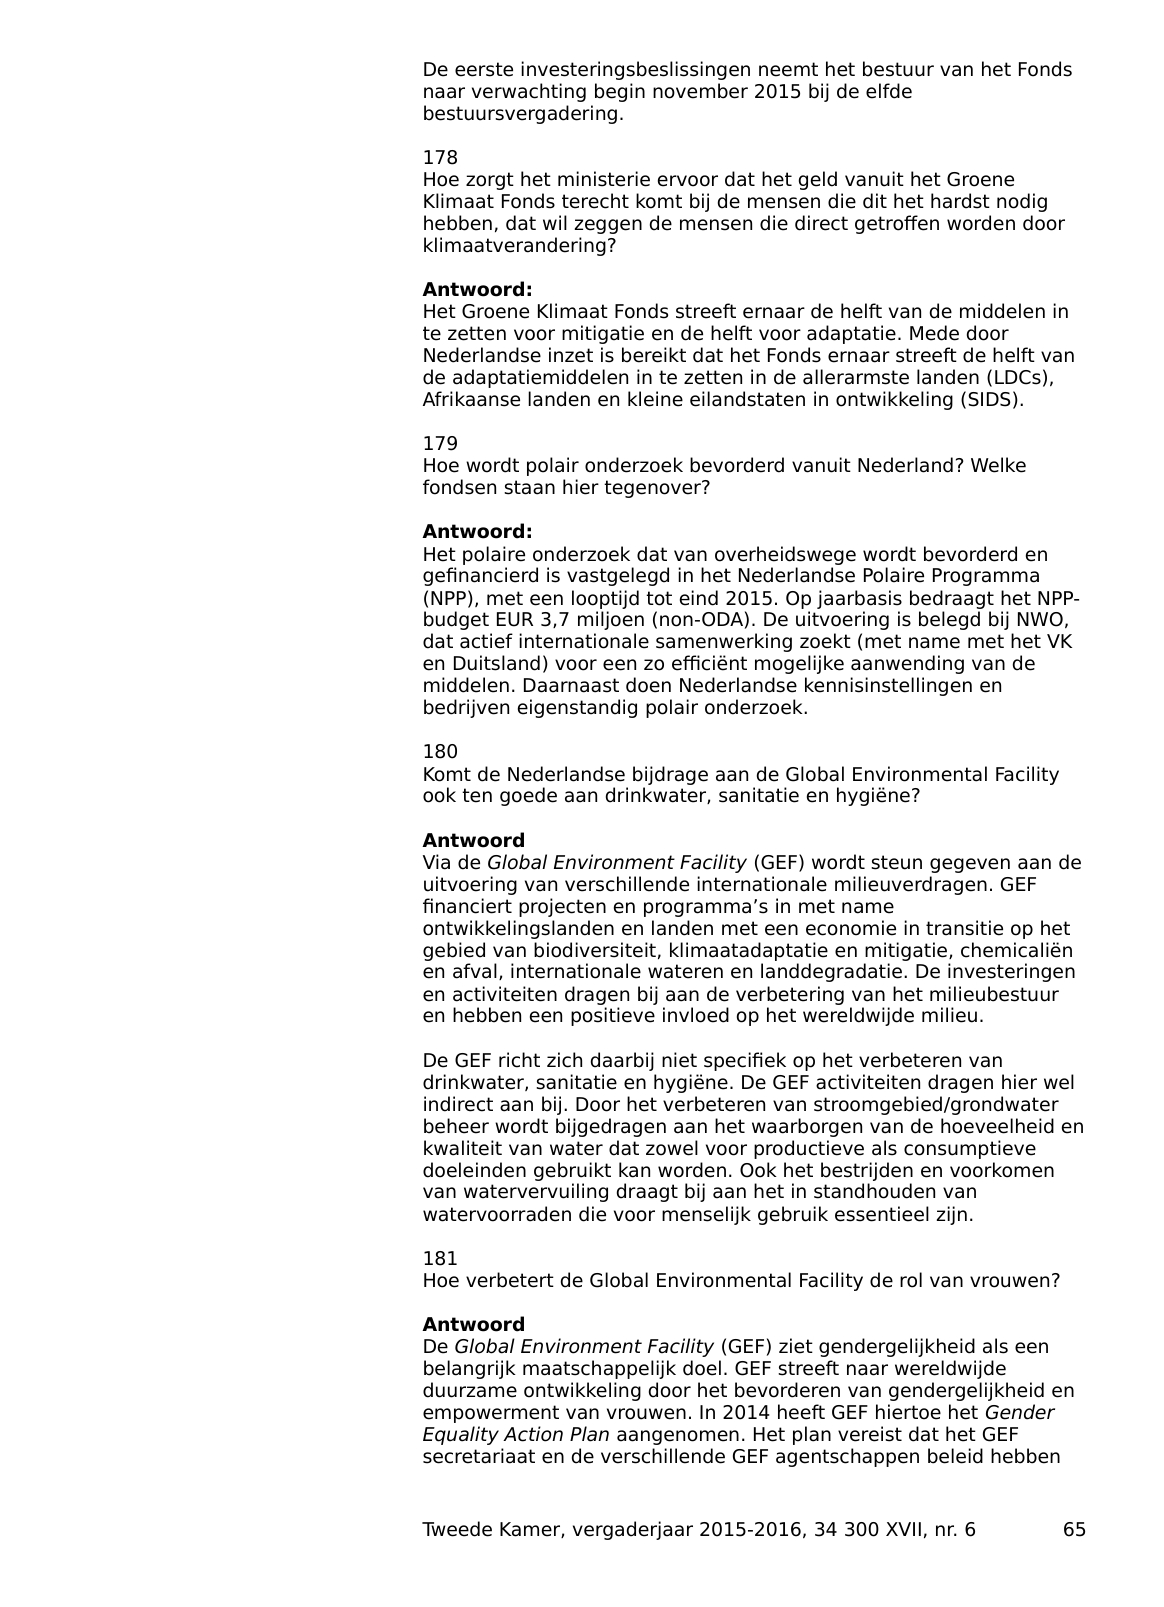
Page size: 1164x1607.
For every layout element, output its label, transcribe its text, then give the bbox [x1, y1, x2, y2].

text Antwoord: [422, 521, 1087, 543]
text Antwoord [422, 829, 1087, 852]
text Antwoord: [422, 279, 1087, 301]
text 180 [422, 741, 1087, 763]
text Het Groene Klimaat Fonds streeft ernaar de helft van de middelen in te zetten voor mitigatie en de helft voor adaptatie. Mede door Nederlandse inzet is bereikt dat het Fonds ernaar streeft de helft van de adaptatiemiddelen in te zetten in de allerarmste landen (LDCs), Afrikaanse landen en kleine eilandstaten in ontwikkeling (SIDS). [422, 301, 1087, 411]
text De eerste investeringsbeslissingen neemt het bestuur van het Fonds naar verwachting begin november 2015 bij de elfde bestuursvergadering. [422, 59, 1087, 125]
text 181 [422, 1248, 1087, 1269]
text Via de Global Environment Facility (GEF) wordt steun gegeven aan de uitvoering van verschillende internationale milieuverdragen. GEF financiert projecten en programma’s in met name ontwikkelingslanden en landen met een economie in transitie op het gebied van biodiversiteit, klimaatadaptatie en mitigatie, chemicaliën en afval, internationale wateren en landdegradatie. De investeringen en activiteiten dragen bij aan de verbetering van het milieubestuur en hebben een positieve invloed op het wereldwijde milieu. [422, 852, 1087, 1027]
text 178 [422, 147, 1087, 169]
text De Global Environment Facility (GEF) ziet gendergelijkheid als een belangrijk maatschappelijk doel. GEF streeft naar wereldwijde duurzame ontwikkeling door het bevorderen van gendergelijkheid en empowerment van vrouwen. In 2014 heeft GEF hiertoe het Gender Equality Action Plan aangenomen. Het plan vereist dat het GEF secretariaat en de verschillende GEF agentschappen beleid hebben [422, 1336, 1087, 1468]
text Hoe verbetert de Global Environmental Facility de rol van vrouwen? [422, 1269, 1087, 1292]
text De GEF richt zich daarbij niet specifiek op het verbeteren van drinkwater, sanitatie en hygiëne. De GEF activiteiten dragen hier wel indirect aan bij. Door het verbeteren van stroomgebied/grondwater beheer wordt bijgedragen aan het waarborgen van de hoeveelheid en kwaliteit van water dat zowel voor productieve als consumptieve doeleinden gebruikt kan worden. Ook het bestrijden en voorkomen van watervervuiling draagt bij aan het in standhouden van watervoorraden die voor menselijk gebruik essentieel zijn. [422, 1049, 1087, 1225]
text Hoe zorgt het ministerie ervoor dat het geld vanuit het Groene Klimaat Fonds terecht komt bij de mensen die dit het hardst nodig hebben, dat wil zeggen de mensen die direct getroffen worden door klimaatverandering? [422, 169, 1087, 257]
text Het polaire onderzoek dat van overheidswege wordt bevorderd en gefinancierd is vastgelegd in het Nederlandse Polaire Programma (NPP), met een looptijd tot eind 2015. Op jaarbasis bedraagt het NPP-budget EUR 3,7 miljoen (non-ODA). De uitvoering is belegd bij NWO, dat actief internationale samenwerking zoekt (met name met het VK en Duitsland) voor een zo efficiënt mogelijke aanwending van de middelen. Daarnaast doen Nederlandse kennisinstellingen en bedrijven eigenstandig polair onderzoek. [422, 543, 1087, 719]
text Hoe wordt polair onderzoek bevorderd vanuit Nederland? Welke fondsen staan hier tegenover? [422, 455, 1087, 499]
text Komt de Nederlandse bijdrage aan de Global Environmental Facility ook ten goede aan drinkwater, sanitatie en hygiëne? [422, 763, 1087, 807]
text 179 [422, 433, 1087, 455]
text Antwoord [422, 1314, 1087, 1336]
